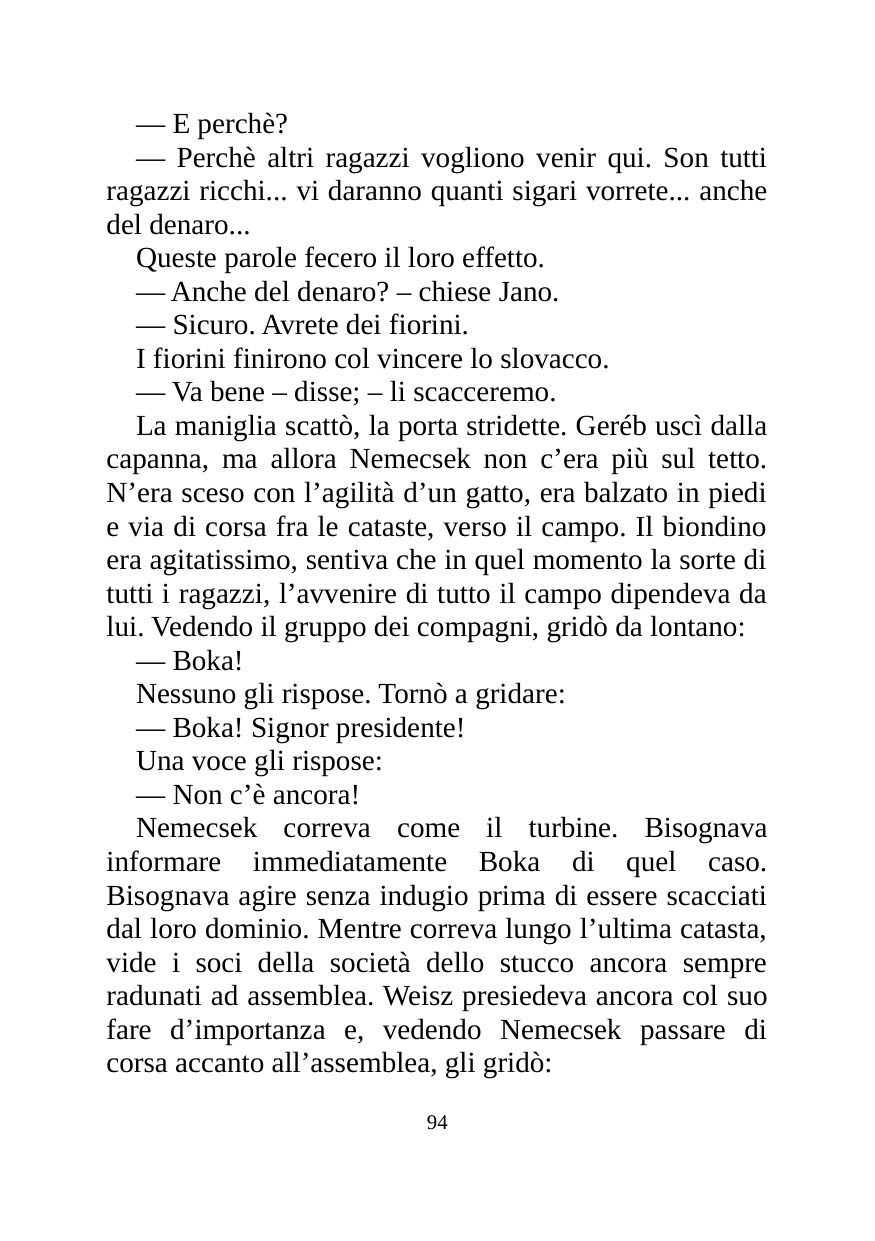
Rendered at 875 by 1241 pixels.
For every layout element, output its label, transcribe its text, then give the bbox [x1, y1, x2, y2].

text — Non c’è ancora! [106, 777, 768, 811]
text — Perchè altri ragazzi vogliono venir qui. Son tutti ragazzi ricchi... vi daranno quanti sigari vorrete... anche del denaro... [106, 140, 768, 240]
text — Boka! Signor presidente! [106, 710, 768, 743]
text Una voce gli rispose: [106, 743, 768, 777]
text — E perchè? [106, 106, 768, 140]
text Queste parole fecero il loro effetto. [106, 240, 768, 274]
text — Va bene – disse; – li scacceremo. [106, 374, 768, 408]
text I fiorini finirono col vincere lo slovacco. [106, 341, 768, 374]
text — Sicuro. Avrete dei fiorini. [106, 307, 768, 341]
text Nemecsek correva come il turbine. Bisognava informare immediatamente Boka di quel caso. Bisognava agire senza indugio prima di essere scacciati dal loro dominio. Mentre correva lungo l’ultima catasta, vide i soci della società dello stucco ancora sempre radunati ad assemblea. Weisz presiedeva ancora col suo fare d’importanza e, vedendo Nemecsek passare di corsa accanto all’assemblea, gli gridò: [106, 811, 768, 1079]
text — Boka! [106, 643, 768, 676]
text — Anche del denaro? – chiese Jano. [106, 274, 768, 307]
text Nessuno gli rispose. Tornò a gridare: [106, 676, 768, 710]
text La maniglia scattò, la porta stridette. Geréb uscì dalla capanna, ma allora Nemecsek non c’era più sul tetto. N’era sceso con l’agilità d’un gatto, era balzato in piedi e via di corsa fra le cataste, verso il campo. Il biondino era agitatissimo, sentiva che in quel momento la sorte di tutti i ragazzi, l’avvenire di tutto il campo dipendeva da lui. Vedendo il gruppo dei compagni, gridò da lontano: [106, 408, 768, 643]
